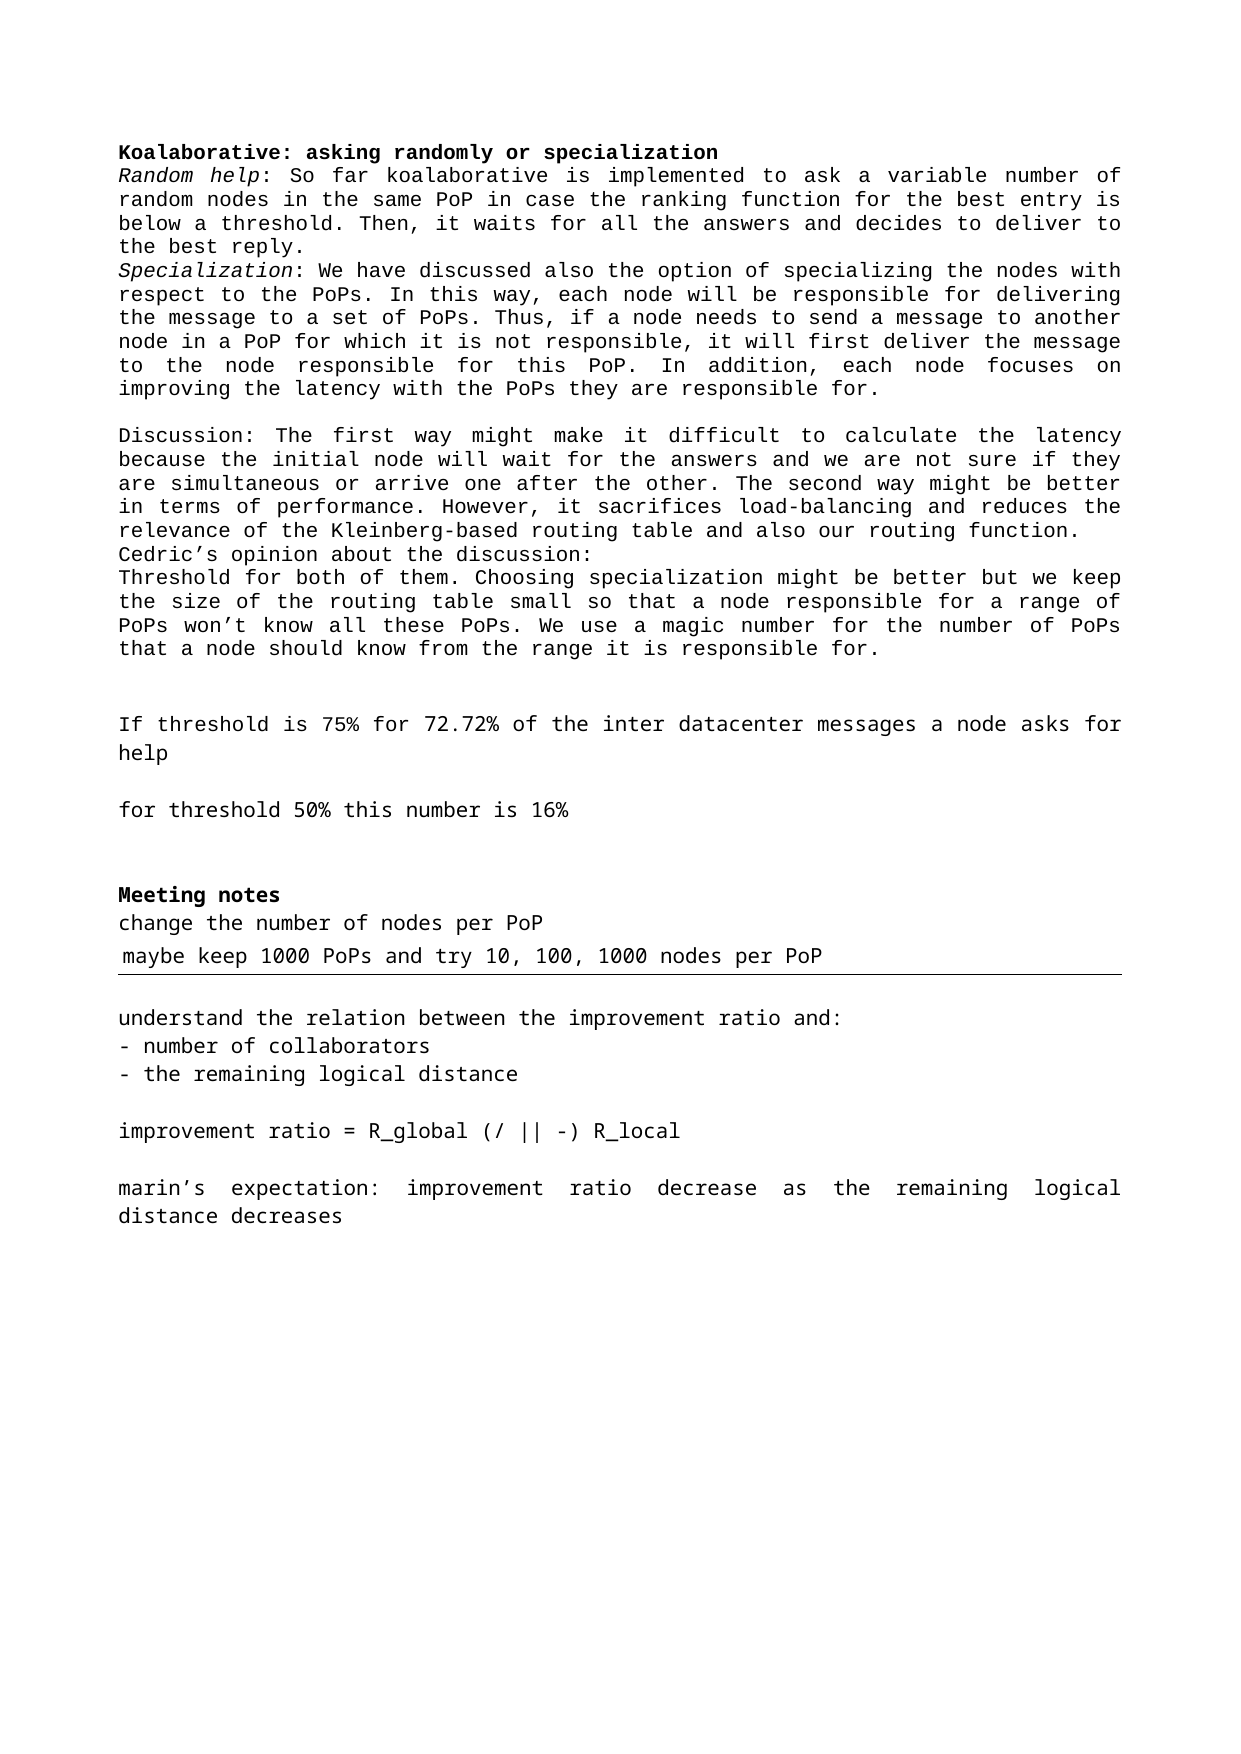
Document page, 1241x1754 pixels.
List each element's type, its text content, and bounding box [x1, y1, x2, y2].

text Discussion: The first way might make it difficult to calculate the latency because the initial node will wait for the answers and we are not sure if they are simultaneous or arrive one after the other. The second way might be better in terms of performance. However, it sacrifices load-balancing and reduces the relevance of the Kleinberg-based routing table and also our routing function. [118, 426, 1122, 544]
text - number of collaborators [118, 1031, 1122, 1059]
text change the number of nodes per PoP [118, 908, 1122, 937]
text Koalaborative: asking randomly or specialization [118, 142, 1122, 165]
text Random help: So far koalaborative is implemented to ask a variable number of random nodes in the same PoP in case the ranking function for the best entry is below a threshold. Then, it waits for all the answers and decides to deliver to the best reply. [118, 165, 1122, 260]
text Threshold for both of them. Choosing specialization might be better but we keep the size of the routing table small so that a node responsible for a range of PoPs won’t know all these PoPs. We use a magic number for the number of PoPs that a node should know from the range it is responsible for. [118, 567, 1122, 662]
text understand the relation between the improvement ratio and: [118, 1003, 1122, 1031]
text marin’s expectation: improvement ratio decrease as the remaining logical distance decreases [118, 1173, 1122, 1230]
text maybe keep 1000 PoPs and try 10, 100, 1000 nodes per PoP [118, 937, 1122, 974]
text - the remaining logical distance [118, 1059, 1122, 1088]
text Specialization: We have discussed also the option of specializing the nodes with respect to the PoPs. In this way, each node will be responsible for delivering the message to a set of PoPs. Thus, if a node needs to send a message to another node in a PoP for which it is not responsible, it will first deliver the message to the node responsible for this PoP. In addition, each node focuses on improving the latency with the PoPs they are responsible for. [118, 260, 1122, 402]
text Meeting notes [118, 880, 1122, 908]
text Cedric’s opinion about the discussion: [118, 544, 1122, 567]
text improvement ratio = R_global (/ || -) R_local [118, 1116, 1122, 1145]
text for threshold 50% this number is 16% [118, 795, 1122, 823]
text If threshold is 75% for 72.72% of the inter datacenter messages a node asks for help [118, 709, 1122, 766]
